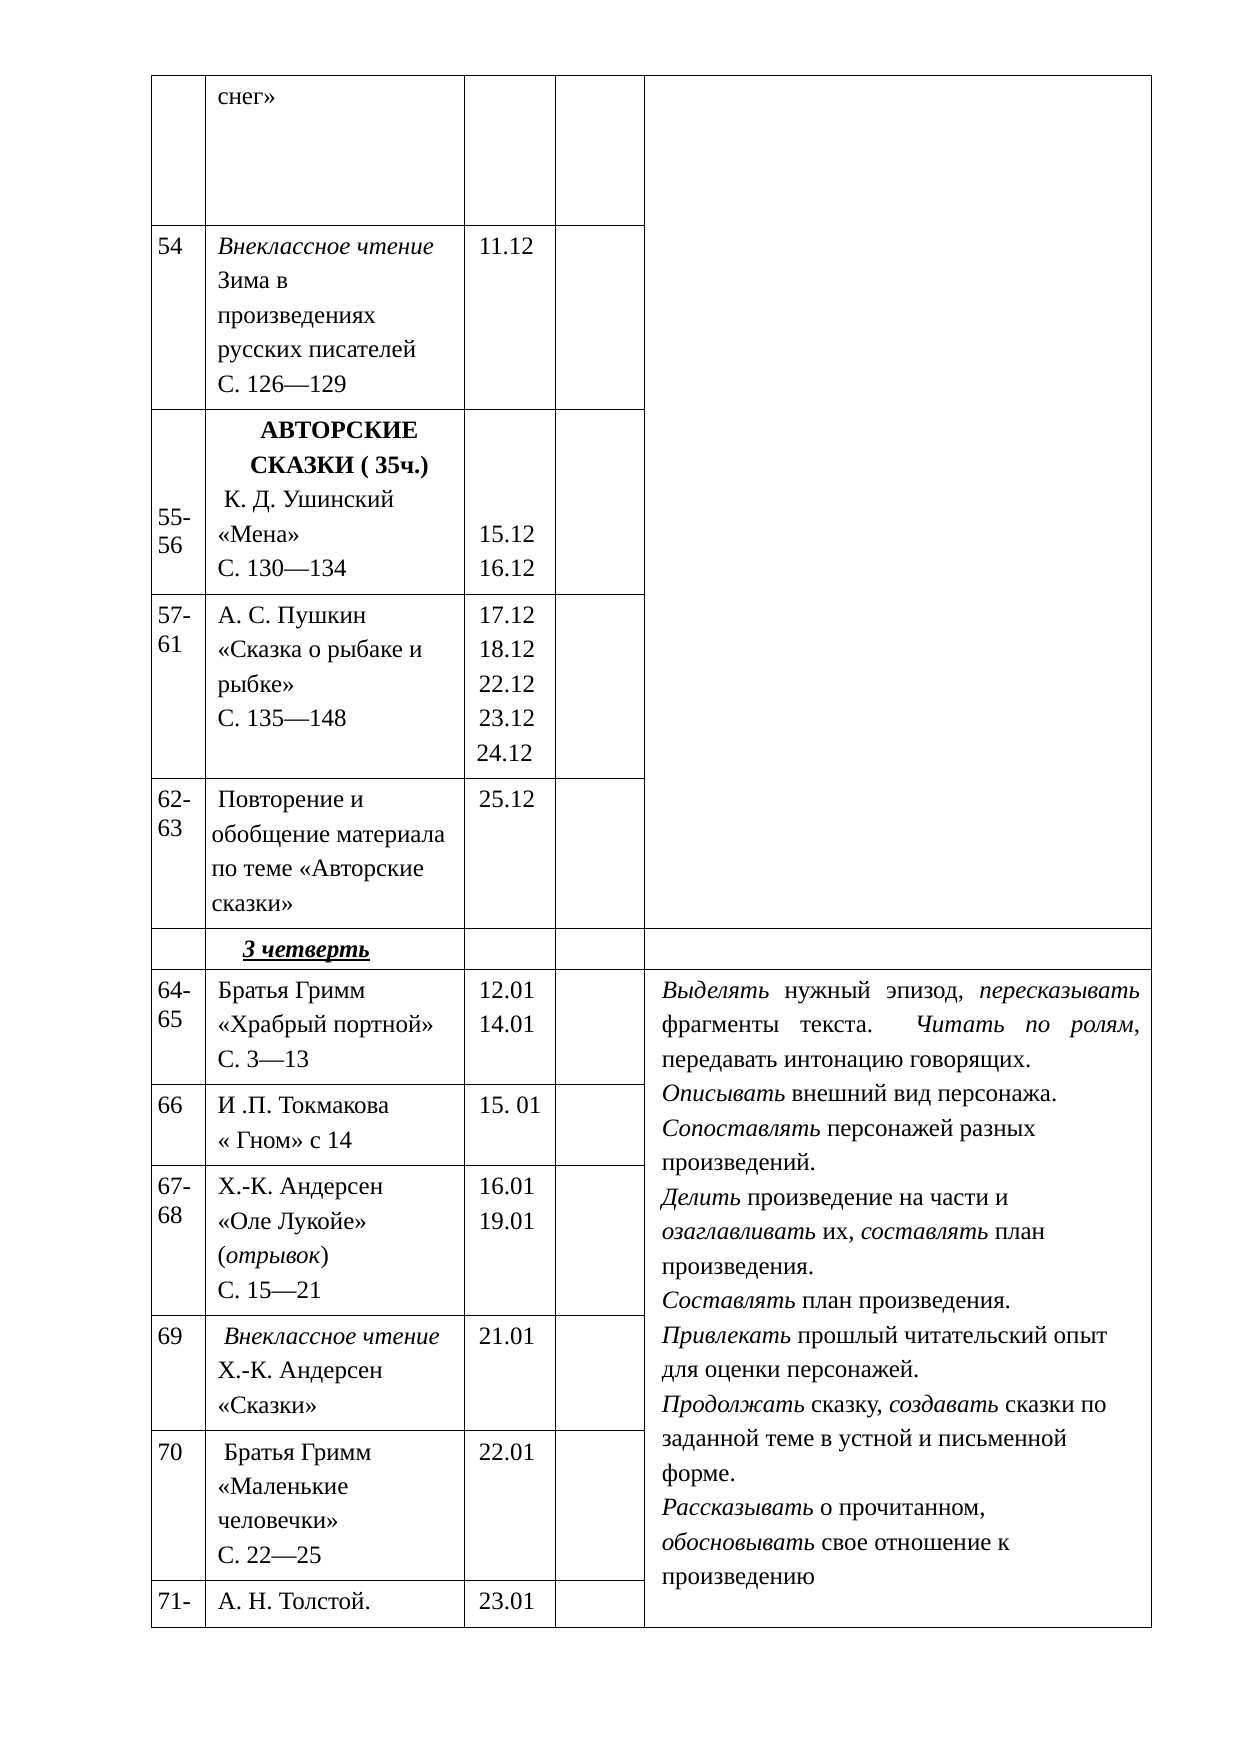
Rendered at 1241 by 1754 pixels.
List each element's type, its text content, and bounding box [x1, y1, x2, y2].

table_cell [556, 595, 644, 778]
table_cell А. Н. Толстой. [206, 1581, 464, 1627]
table_cell 17.12 18.12 22.12 23.12 24.12 [465, 595, 555, 778]
table_cell [556, 970, 644, 1084]
table_cell 21.01 [465, 1316, 555, 1430]
table_cell 70 [152, 1431, 205, 1580]
table_cell 15. 01 [465, 1085, 555, 1165]
table_cell 71- [152, 1581, 205, 1627]
table_cell снег» [206, 76, 464, 225]
table_cell 66 [152, 1085, 205, 1165]
table_cell [556, 226, 644, 409]
table_cell [556, 1085, 644, 1165]
table_cell 25.12 [465, 779, 555, 928]
table_cell [152, 929, 205, 969]
table_cell Братья Гримм «Маленькие человечки» С. 22—25 [206, 1431, 464, 1580]
table_cell [556, 1166, 644, 1315]
table_cell 22.01 [465, 1431, 555, 1580]
table_cell [556, 779, 644, 928]
table_cell [152, 76, 205, 225]
table_cell 12.01 14.01 [465, 970, 555, 1084]
table_cell [556, 1581, 644, 1627]
table_cell [556, 1431, 644, 1580]
table_cell 15.12 16.12 [465, 410, 555, 594]
table_cell [556, 1316, 644, 1430]
table_cell [556, 410, 644, 594]
table_cell 3 четверть [206, 929, 464, 969]
table_cell Выделять нужный эпизод, пересказывать фрагменты текста. Читать по ролям, передавать интонацию говорящих. Описывать внешний вид персонажа. Сопоставлять персонажей разных произведений. Делить произведение на части и озаглавливать их, составлять план произведения. Составлять план произведения. Привлекать прошлый читательский опыт для оценки персонажей. Продолжать сказку, создавать сказки по заданной теме в устной и письменной форме. Рассказывать о прочитанном, обосновывать свое отношение к произведению [645, 970, 1151, 1627]
table_cell И .П. Токмакова « Гном» с 14 [206, 1085, 464, 1165]
table_cell [556, 76, 644, 225]
table_cell Братья Гримм «Храбрый портной» С. 3—13 [206, 970, 464, 1084]
table_cell 54 [152, 226, 205, 409]
table_cell 55-56 [152, 410, 205, 594]
table_cell Внеклассное чтение Х.-К. Андерсен «Сказки» [206, 1316, 464, 1430]
table_cell 11.12 [465, 226, 555, 409]
table_cell 67-68 [152, 1166, 205, 1315]
table_cell 62-63 [152, 779, 205, 928]
table_cell Внеклассное чтение Зима в произведениях русских писателей С. 126—129 [206, 226, 464, 409]
table_cell А. С. Пушкин «Сказка о рыбаке и рыбке» С. 135—148 [206, 595, 464, 778]
table_cell [556, 929, 644, 969]
table_cell [645, 76, 1151, 928]
table_cell Х.-К. Андерсен «Оле Лукойе» (отрывок) С. 15—21 [206, 1166, 464, 1315]
table_cell 57-61 [152, 595, 205, 778]
table_cell 23.01 [465, 1581, 555, 1627]
table_cell Повторение и обобщение материала по теме «Авторские сказки» [206, 779, 464, 928]
table_cell 64-65 [152, 970, 205, 1084]
table_cell [465, 929, 555, 969]
table_cell [465, 76, 555, 225]
table_cell 69 [152, 1316, 205, 1430]
table_cell [645, 929, 1151, 969]
table_cell 16.01 19.01 [465, 1166, 555, 1315]
table_cell АВТОРСКИЕ СКАЗКИ ( 35ч.) К. Д. Ушинский «Мена» С. 130—134 [206, 410, 464, 594]
